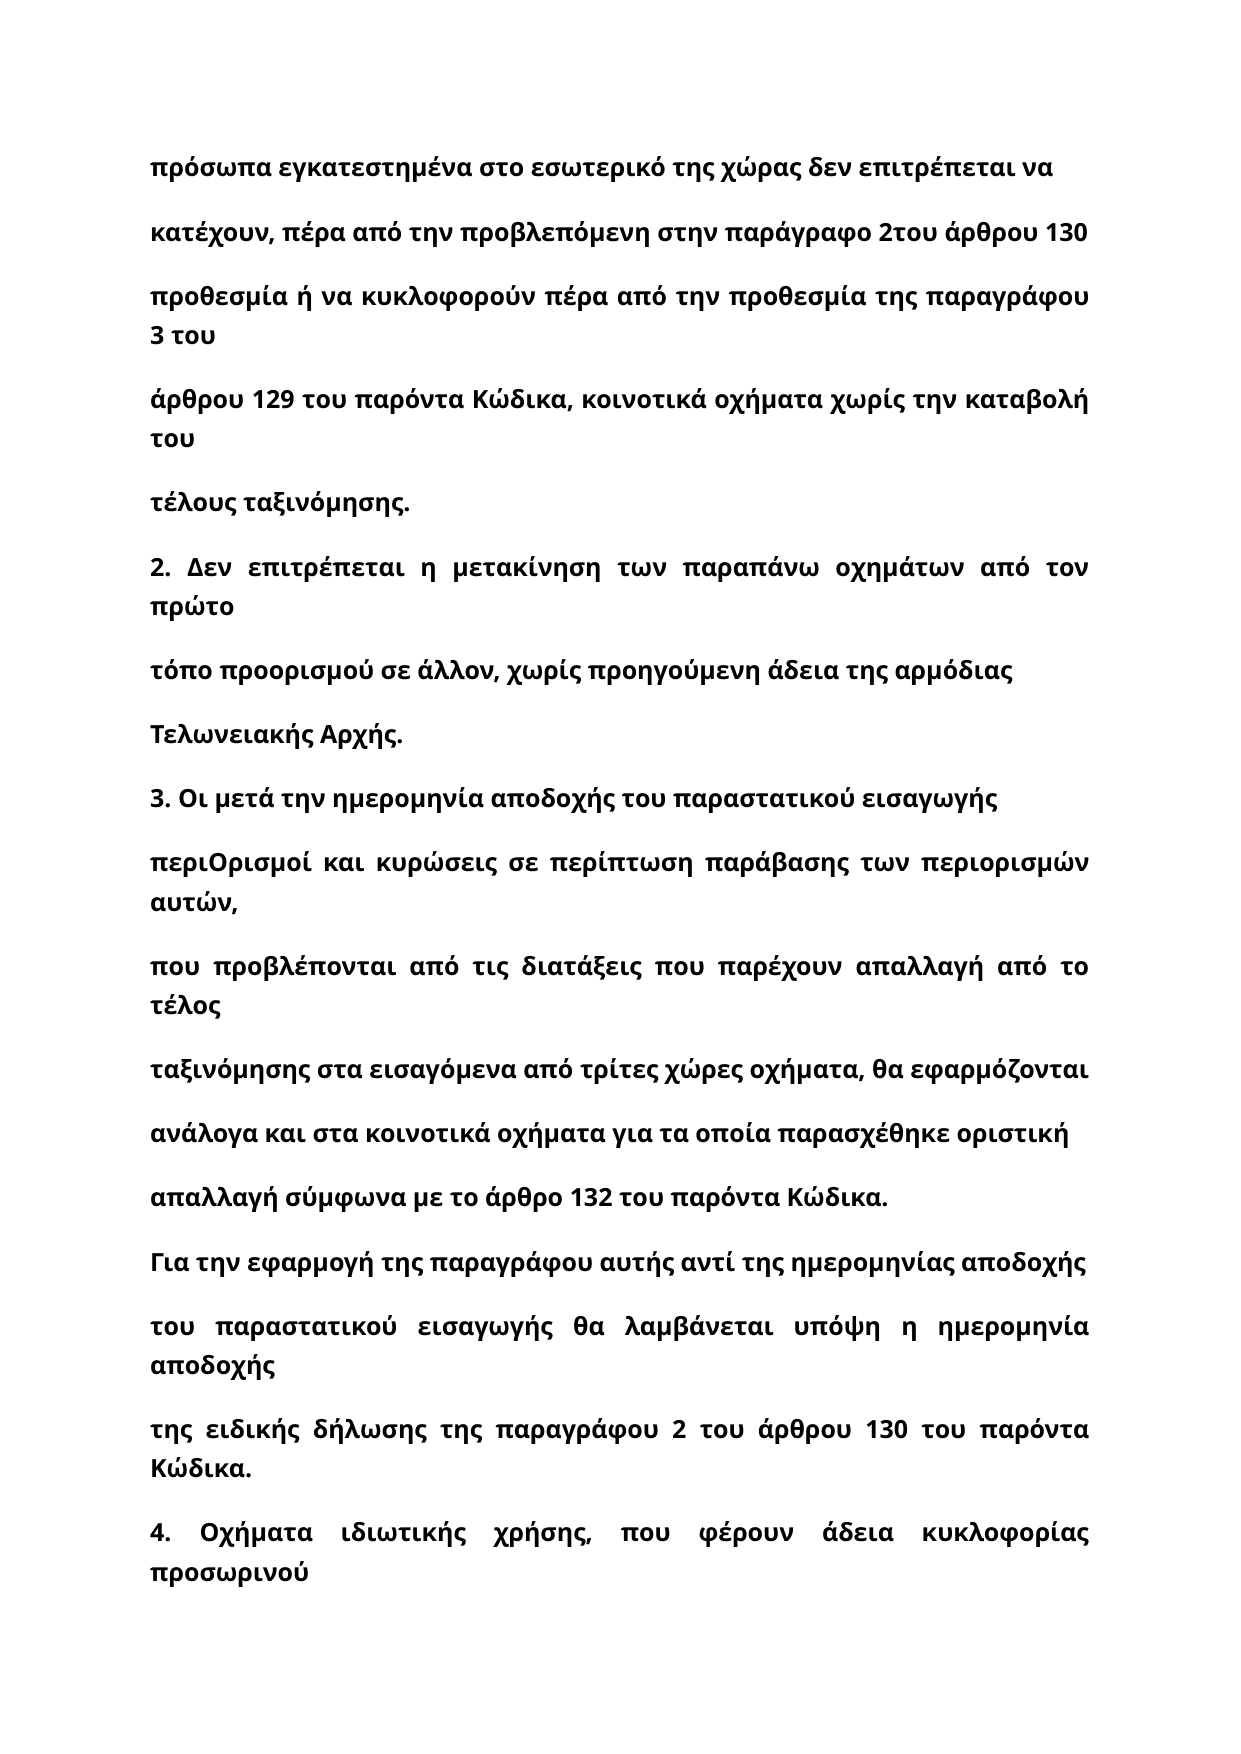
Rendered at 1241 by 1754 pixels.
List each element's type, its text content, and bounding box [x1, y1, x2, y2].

text κατέχουν, πέρα από την προβλεπόμενη στην παράγραφο 2του άρθρου 130 [150, 214, 1090, 248]
text της ειδικής δήλωσης της παραγράφου 2 του άρθρου 130 του παρόντα Κώδικα. [150, 1412, 1090, 1485]
text πρόσωπα εγκατεστημένα στο εσωτερικό της χώρας δεν επιτρέπεται να [150, 150, 1090, 184]
text περιΟρισμοί και κυρώσεις σε περίπτωση παράβασης των περιορισμών αυτών, [150, 845, 1090, 918]
text Για την εφαρμογή της παραγράφου αυτής αντί της ημερομηνίας αποδοχής [150, 1244, 1090, 1278]
text 2. Δεν επιτρέπεται η μετακίνηση των παραπάνω οχημάτων από τον πρώτο [150, 549, 1090, 622]
text που προβλέπονται από τις διατάξεις που παρέχουν απαλλαγή από το τέλος [150, 948, 1090, 1022]
text ανάλογα και στα κοινοτικά οχήματα για τα οποία παρασχέθηκε οριστική [150, 1116, 1090, 1150]
text 3. Οι μετά την ημερομηνία αποδοχής του παραστατικού εισαγωγής [150, 781, 1090, 815]
text τέλους ταξινόμησης. [150, 485, 1090, 519]
text άρθρου 129 του παρόντα Κώδικα, κοινοτικά οχήματα χωρίς την καταβολή του [150, 382, 1090, 455]
text του παραστατικού εισαγωγής θα λαμβάνεται υπόψη η ημερομηνία αποδοχής [150, 1308, 1090, 1382]
text 4. Οχήματα ιδιωτικής χρήσης, που φέρουν άδεια κυκλοφορίας προσωρινού [150, 1515, 1090, 1588]
text ταξινόμησης στα εισαγόμενα από τρίτες χώρες οχήματα, θα εφαρμόζονται [150, 1052, 1090, 1086]
text τόπο προορισμού σε άλλον, χωρίς προηγούμενη άδεια της αρμόδιας [150, 652, 1090, 687]
text απαλλαγή σύμφωνα με το άρθρο 132 του παρόντα Κώδικα. [150, 1180, 1090, 1214]
text Τελωνειακής Αρχής. [150, 717, 1090, 751]
text προθεσμία ή να κυκλοφορούν πέρα από την προθεσμία της παραγράφου 3 του [150, 278, 1090, 352]
